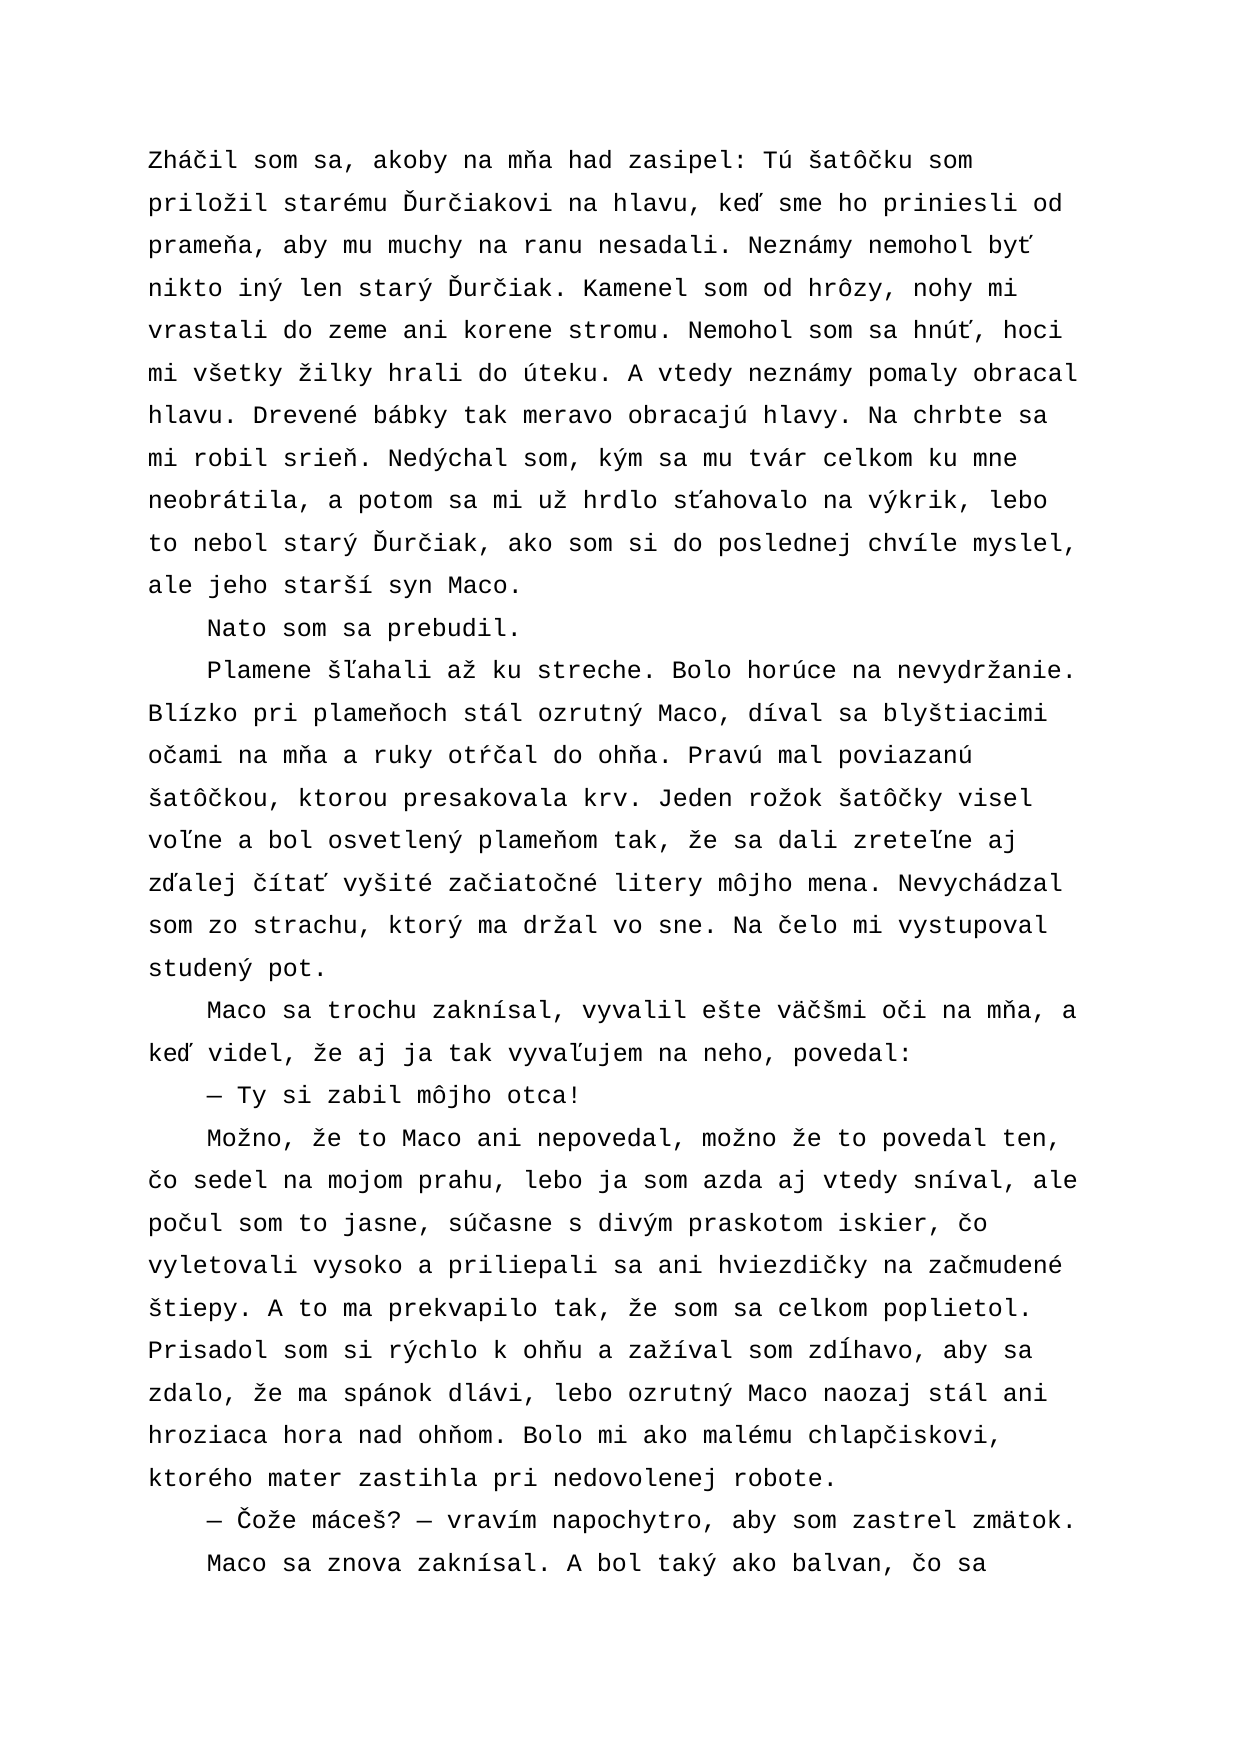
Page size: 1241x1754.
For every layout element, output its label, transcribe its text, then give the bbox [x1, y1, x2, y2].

text Maco sa trochu zaknísal, vyvalil ešte väčšmi oči na mňa, a keď videl, že aj ja tak vyvaľujem na neho, povedal: [148, 998, 1092, 1068]
text Maco sa znova zaknísal. A bol taký ako balvan, čo sa [148, 1550, 1092, 1578]
text Plamene šľahali až ku streche. Bolo horúce na nevydržanie. Blízko pri plameňoch stál ozrutný Maco, díval sa blyštiacimi očami na mňa a ruky otŕčal do ohňa. Pravú mal poviazanú šatôčkou, ktorou presakovala krv. Jeden rožok šatôčky visel voľne a bol osvetlený plameňom tak, že sa dali zreteľne aj zďalej čítať vyšité začiatočné litery môjho mena. Nevychádzal som zo strachu, ktorý ma držal vo sne. Na čelo mi vystupoval studený pot. [148, 658, 1092, 983]
text Nato som sa prebudil. [148, 615, 1092, 643]
text Zháčil som sa, akoby na mňa had zasipel: Tú šatôčku som priložil starému Ďurčiakovi na hlavu, keď sme ho priniesli od prameňa, aby mu muchy na ranu nesadali. Neznámy nemohol byť nikto iný len starý Ďurčiak. Kamenel som od hrôzy, nohy mi vrastali do zeme ani korene stromu. Nemohol som sa hnúť, hoci mi všetky žilky hrali do úteku. A vtedy neznámy pomaly obracal hlavu. Drevené bábky tak meravo obracajú hlavy. Na chrbte sa mi robil srieň. Nedýchal som, kým sa mu tvár celkom ku mne neobrátila, a potom sa mi už hrdlo sťahovalo na výkrik, lebo to nebol starý Ďurčiak, ako som si do poslednej chvíle myslel, ale jeho starší syn Maco. [148, 148, 1092, 601]
text Možno, že to Maco ani nepovedal, možno že to povedal ten, čo sedel na mojom prahu, lebo ja som azda aj vtedy sníval, ale počul som to jasne, súčasne s divým praskotom iskier, čo vyletovali vysoko a priliepali sa ani hviezdičky na začmudené štiepy. A to ma prekvapilo tak, že som sa celkom poplietol. Prisadol som si rýchlo k ohňu a zažíval som zdĺhavo, aby sa zdalo, že ma spánok dlávi, lebo ozrutný Maco naozaj stál ani hroziaca hora nad ohňom. Bolo mi ako malému chlapčiskovi, ktorého mater zastihla pri nedovolenej robote. [148, 1125, 1092, 1493]
text — Ty si zabil môjho otca! [148, 1083, 1092, 1111]
text — Čože máceš? — vravím napochytro, aby som zastrel zmätok. [148, 1508, 1092, 1536]
